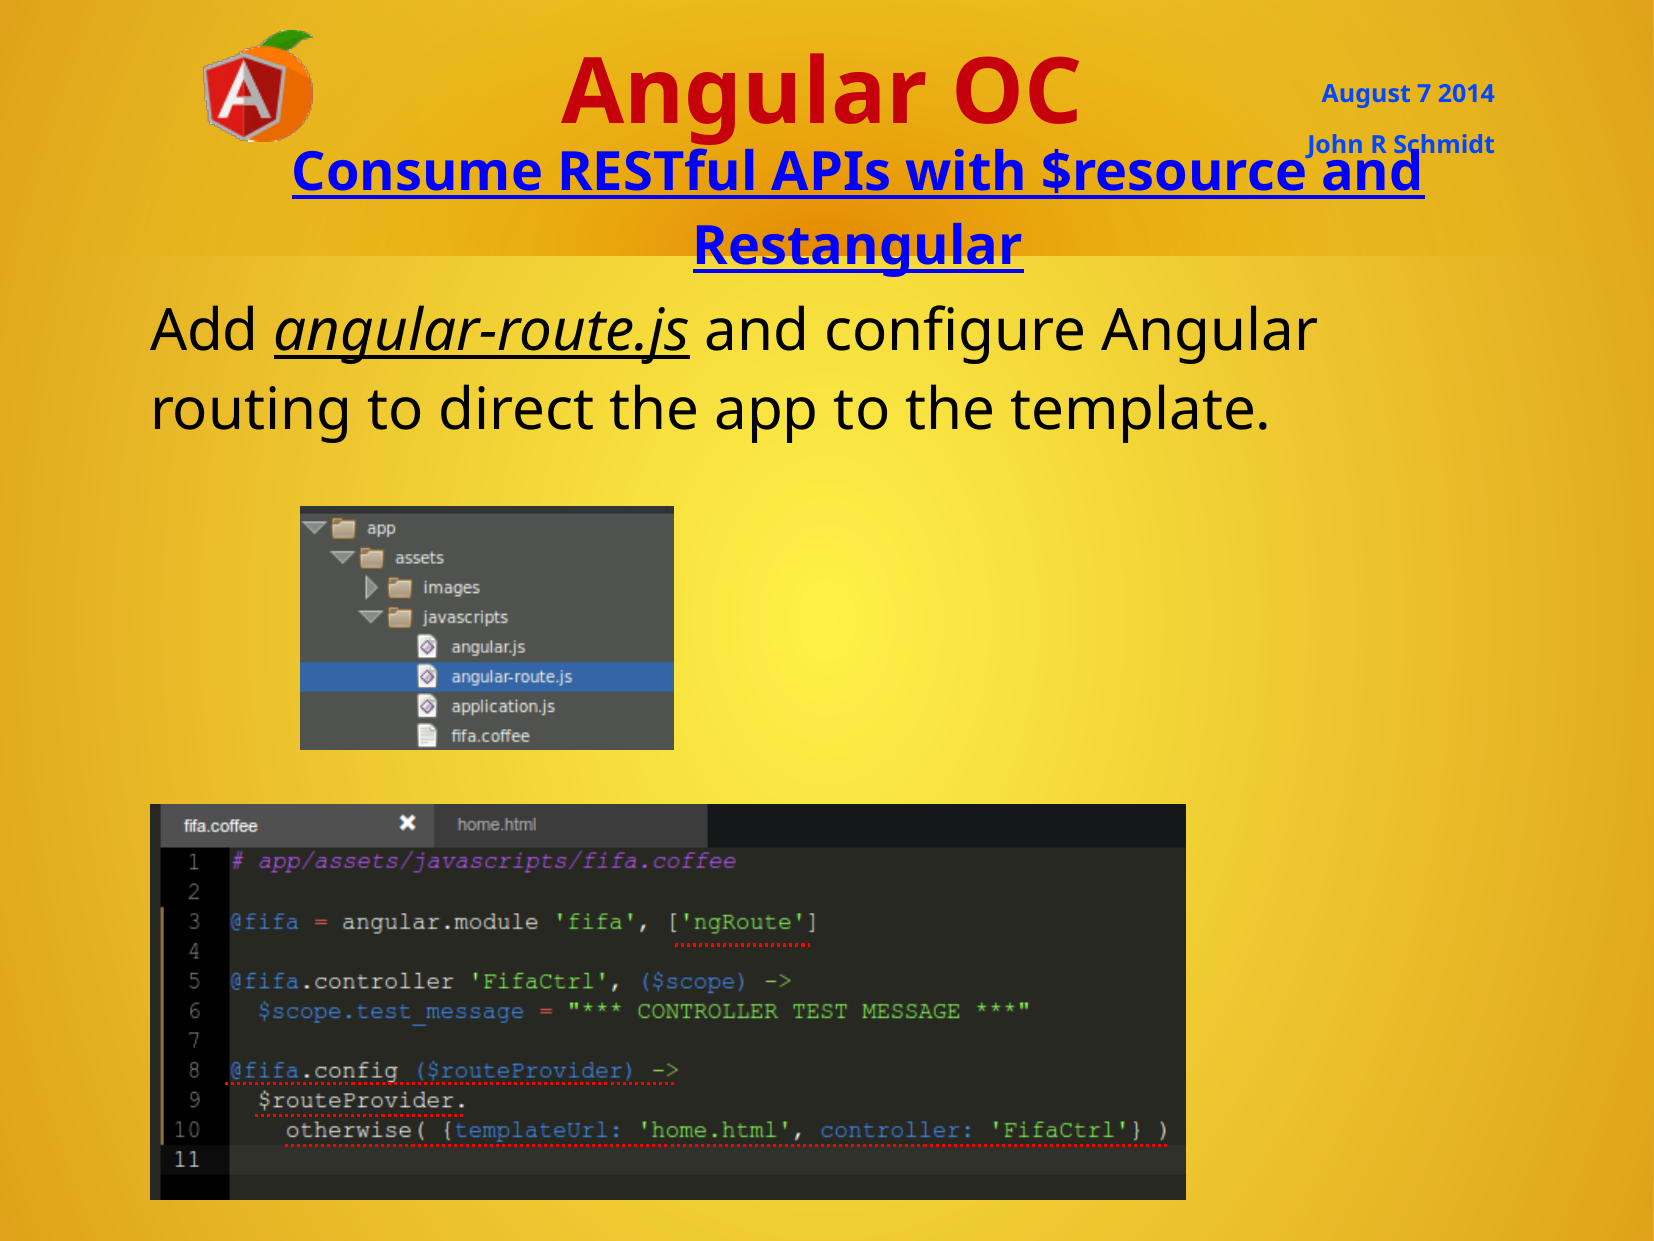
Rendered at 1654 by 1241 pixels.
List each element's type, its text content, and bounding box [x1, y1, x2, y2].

subtitle Add angular-route.js and configure Angular routing to direct the app to the template. [150, 299, 1516, 436]
text_box August 7 2014 John R Schmidt [1260, 51, 1510, 172]
title Angular OC [560, 34, 1086, 142]
picture [202, 30, 316, 142]
text_box Consume RESTful APIs with $resource and Restangular [150, 175, 1567, 239]
picture [150, 804, 1186, 1201]
picture [300, 506, 674, 751]
